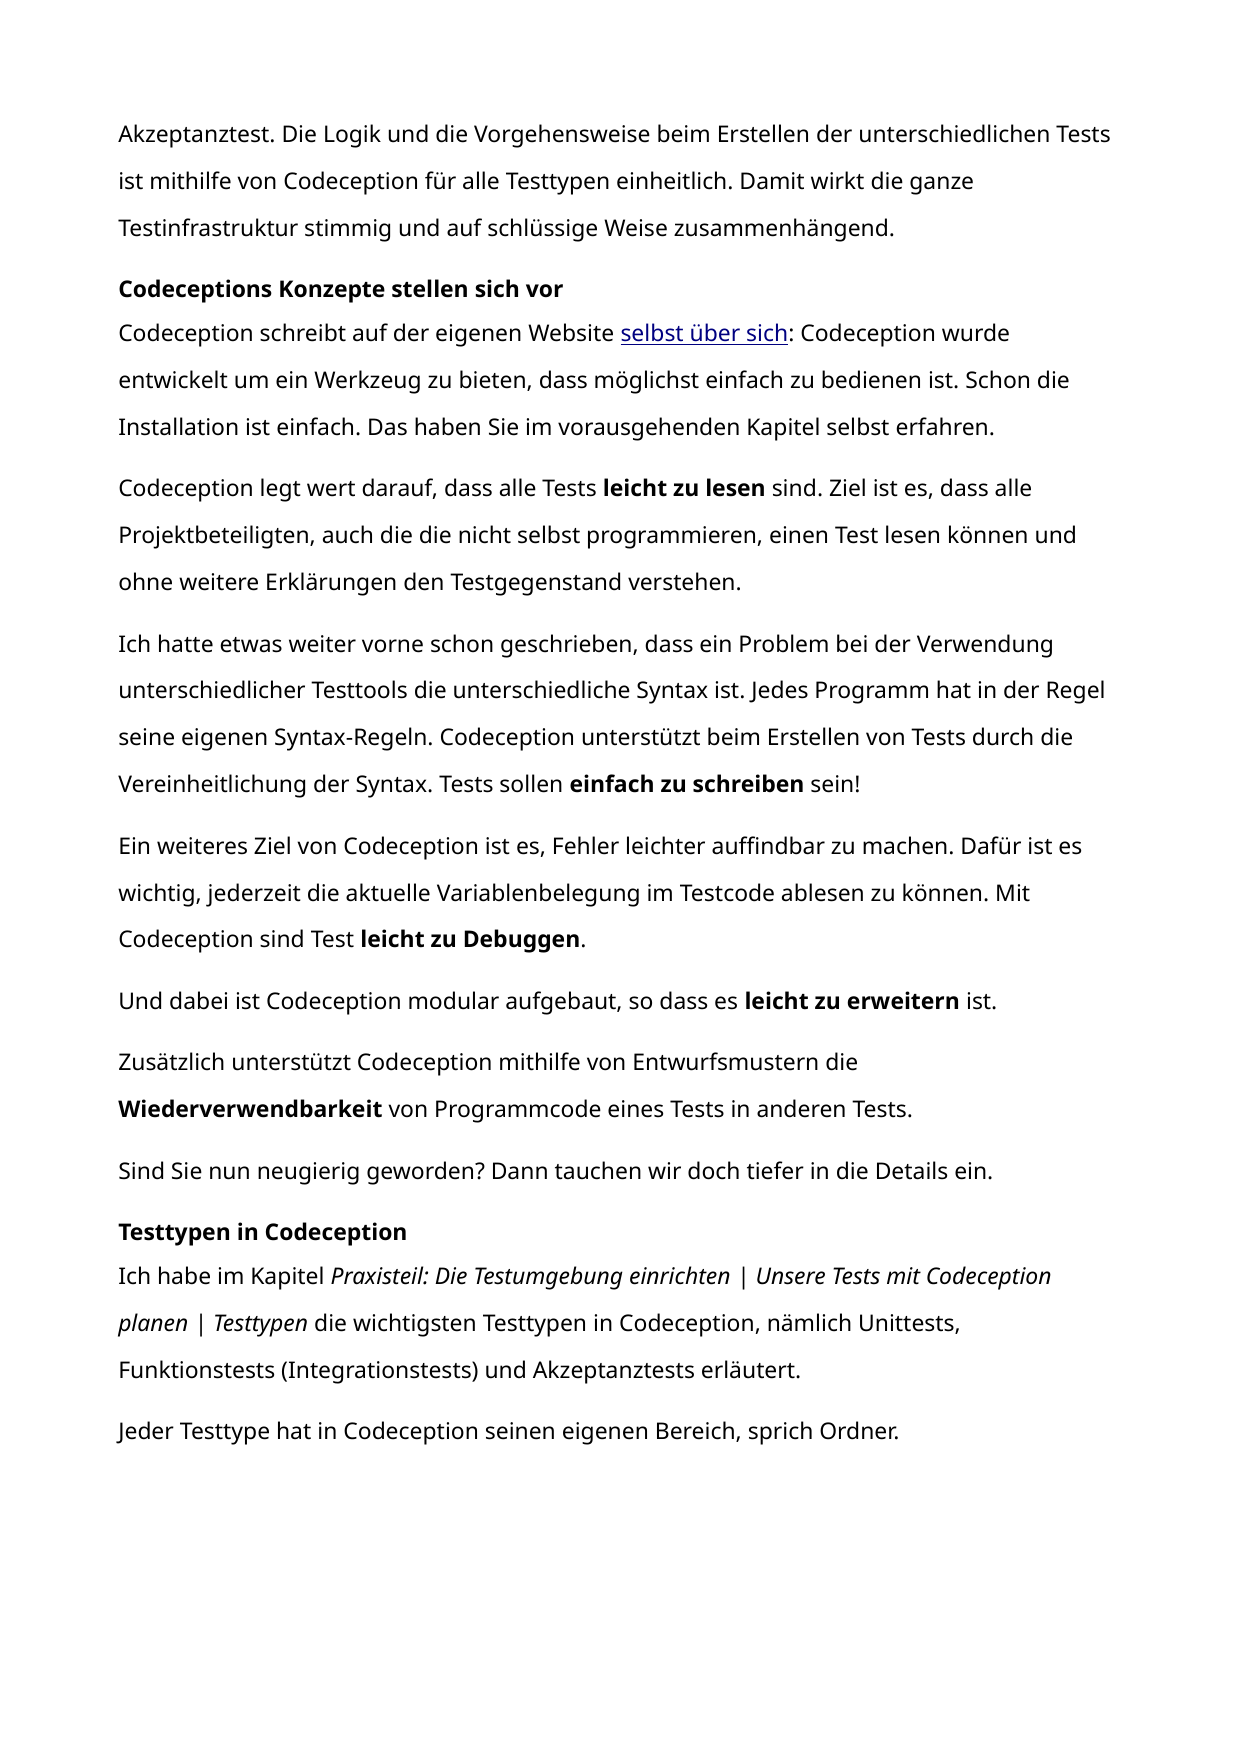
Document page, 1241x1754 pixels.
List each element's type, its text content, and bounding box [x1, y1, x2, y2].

subtitle Testtypen in Codeception [118, 1216, 1122, 1247]
text Zusätzlich unterstützt Codeception mithilfe von Entwurfsmustern die Wiederverwendbarkeit von Programmcode eines Tests in anderen Tests. [118, 1046, 1122, 1124]
text Ich hatte etwas weiter vorne schon geschrieben, dass ein Problem bei der Verwendung unterschiedlicher Testtools die unterschiedliche Syntax ist. Jedes Programm hat in der Regel seine eigenen Syntax-Regeln. Codeception unterstützt beim Erstellen von Tests durch die Vereinheitlichung der Syntax. Tests sollen einfach zu schreiben sein! [118, 627, 1122, 799]
subtitle Codeceptions Konzepte stellen sich vor [118, 273, 1122, 304]
text Jeder Testtype hat in Codeception seinen eigenen Bereich, sprich Ordner. [118, 1415, 1122, 1446]
text Und dabei ist Codeception modular aufgebaut, so dass es leicht zu erweitern ist. [118, 985, 1122, 1016]
text Ich habe im Kapitel Praxisteil: Die Testumgebung einrichten | Unsere Tests mit Codeception planen | Testtypen die wichtigsten Testtypen in Codeception, nämlich Unittests, Funktionstests (Integrationstests) und Akzeptanztests erläutert. [118, 1260, 1122, 1385]
text Ein weiteres Ziel von Codeception ist es, Fehler leichter auffindbar zu machen. Dafür ist es wichtig, jederzeit die aktuelle Variablenbelegung im Testcode ablesen zu können. Mit Codeception sind Test leicht zu Debuggen. [118, 829, 1122, 954]
text Sind Sie nun neugierig geworden? Dann tauchen wir doch tiefer in die Details ein. [118, 1154, 1122, 1186]
text Akzeptanztest. Die Logik und die Vorgehensweise beim Erstellen der unterschiedlichen Tests ist mithilfe von Codeception für alle Testtypen einheitlich. Damit wirkt die ganze Testinfrastruktur stimmig und auf schlüssige Weise zusammenhängend. [118, 118, 1122, 243]
text Codeception legt wert darauf, dass alle Tests leicht zu lesen sind. Ziel ist es, dass alle Projektbeteiligten, auch die die nicht selbst programmieren, einen Test lesen können und ohne weitere Erklärungen den Testgegenstand verstehen. [118, 472, 1122, 597]
text Codeception schreibt auf der eigenen Website selbst über sich: Codeception wurde entwickelt um ein Werkzeug zu bieten, dass möglichst einfach zu bedienen ist. Schon die Installation ist einfach. Das haben Sie im vorausgehenden Kapitel selbst erfahren. [118, 317, 1122, 442]
